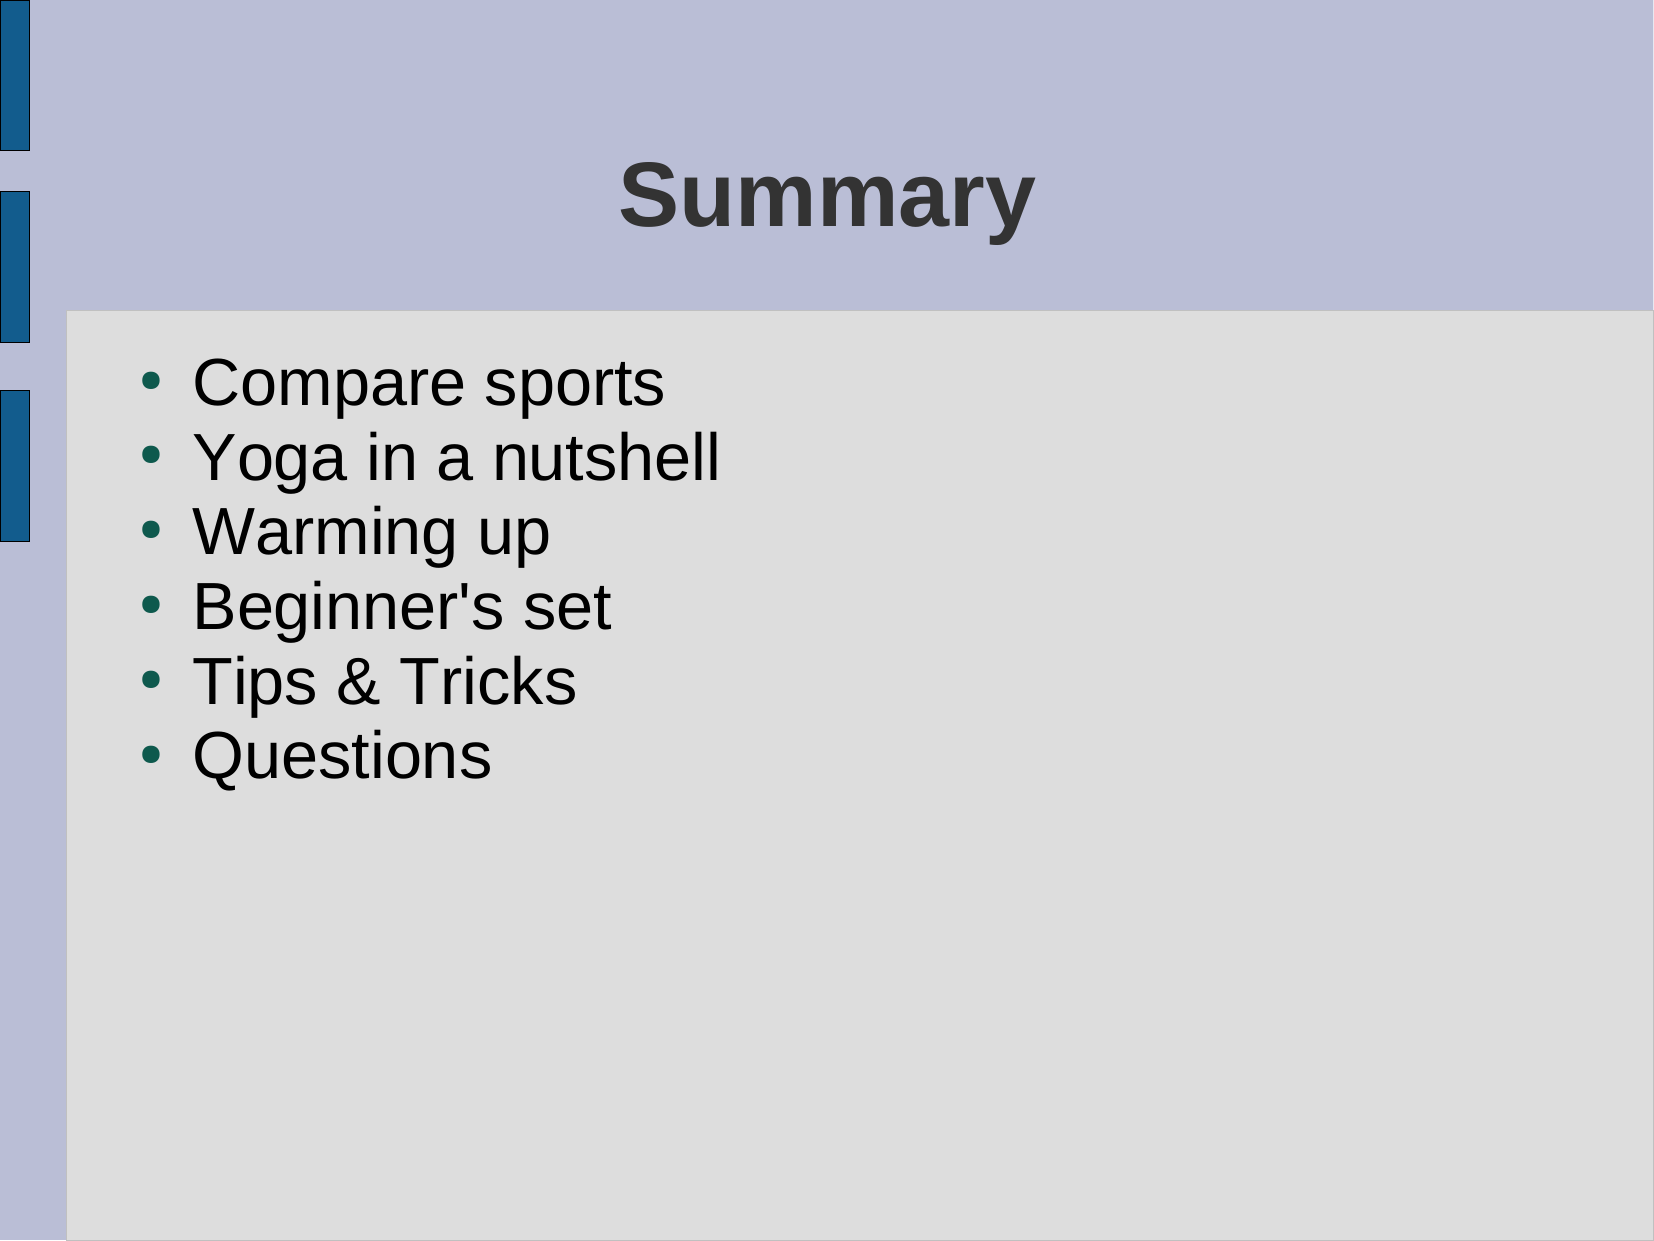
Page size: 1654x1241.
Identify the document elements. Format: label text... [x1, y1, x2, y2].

list Compare sports Yoga in a nutshell Warming up Beginner's set Tips & Tricks Questions [121, 344, 1534, 1127]
title Summary [121, 91, 1534, 299]
